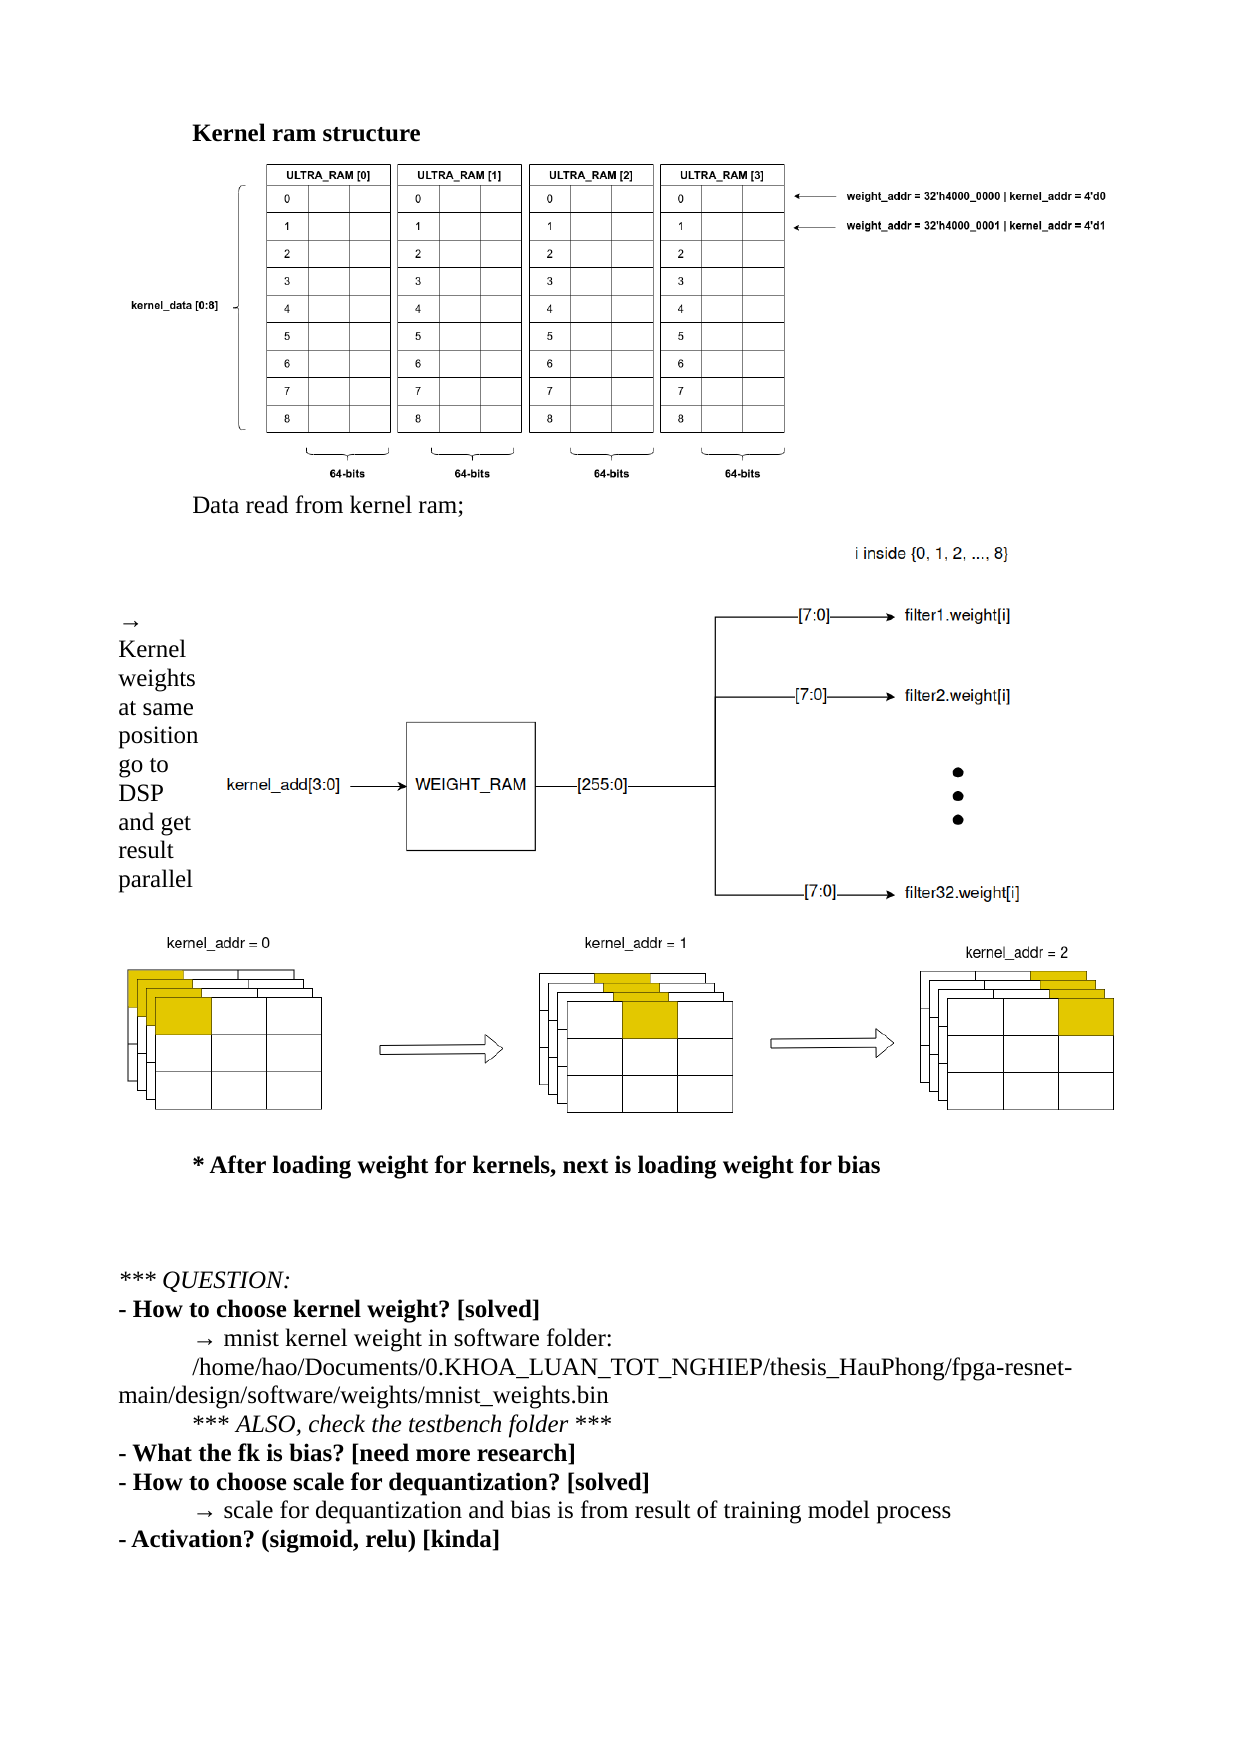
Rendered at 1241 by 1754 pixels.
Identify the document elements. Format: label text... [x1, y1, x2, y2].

text Data read from kernel ram; [118, 491, 1122, 519]
text - Activation? (sigmoid, relu) [kinda] [118, 1524, 1122, 1553]
text → mnist kernel weight in software folder: /home/hao/Documents/0.KHOA_LUAN_TOT_NGHIEP/thesis_HauPhong/fpga-resnet-main/design/software/weights/mnist_weights.bin [118, 1323, 1122, 1409]
text * After loading weight for kernels, next is loading weight for bias [118, 1150, 1122, 1179]
text - What the fk is bias? [need more research] [118, 1438, 1122, 1467]
text [118, 147, 1122, 157]
text Kernel ram structure [118, 118, 1122, 147]
picture [118, 519, 1123, 1122]
text → scale for dequantization and bias is from result of training model process [118, 1495, 1122, 1524]
text *** QUESTION: [118, 1265, 1122, 1294]
text [1037, 577, 1122, 893]
text - How to choose scale for dequantization? [solved] [118, 1467, 1122, 1495]
text → Kernel weights at same position go to DSP and get result parallel [118, 577, 203, 893]
text *** ALSO, check the testbench folder *** [118, 1409, 1122, 1438]
picture [118, 157, 1123, 491]
text - How to choose kernel weight? [solved] [118, 1294, 1122, 1323]
